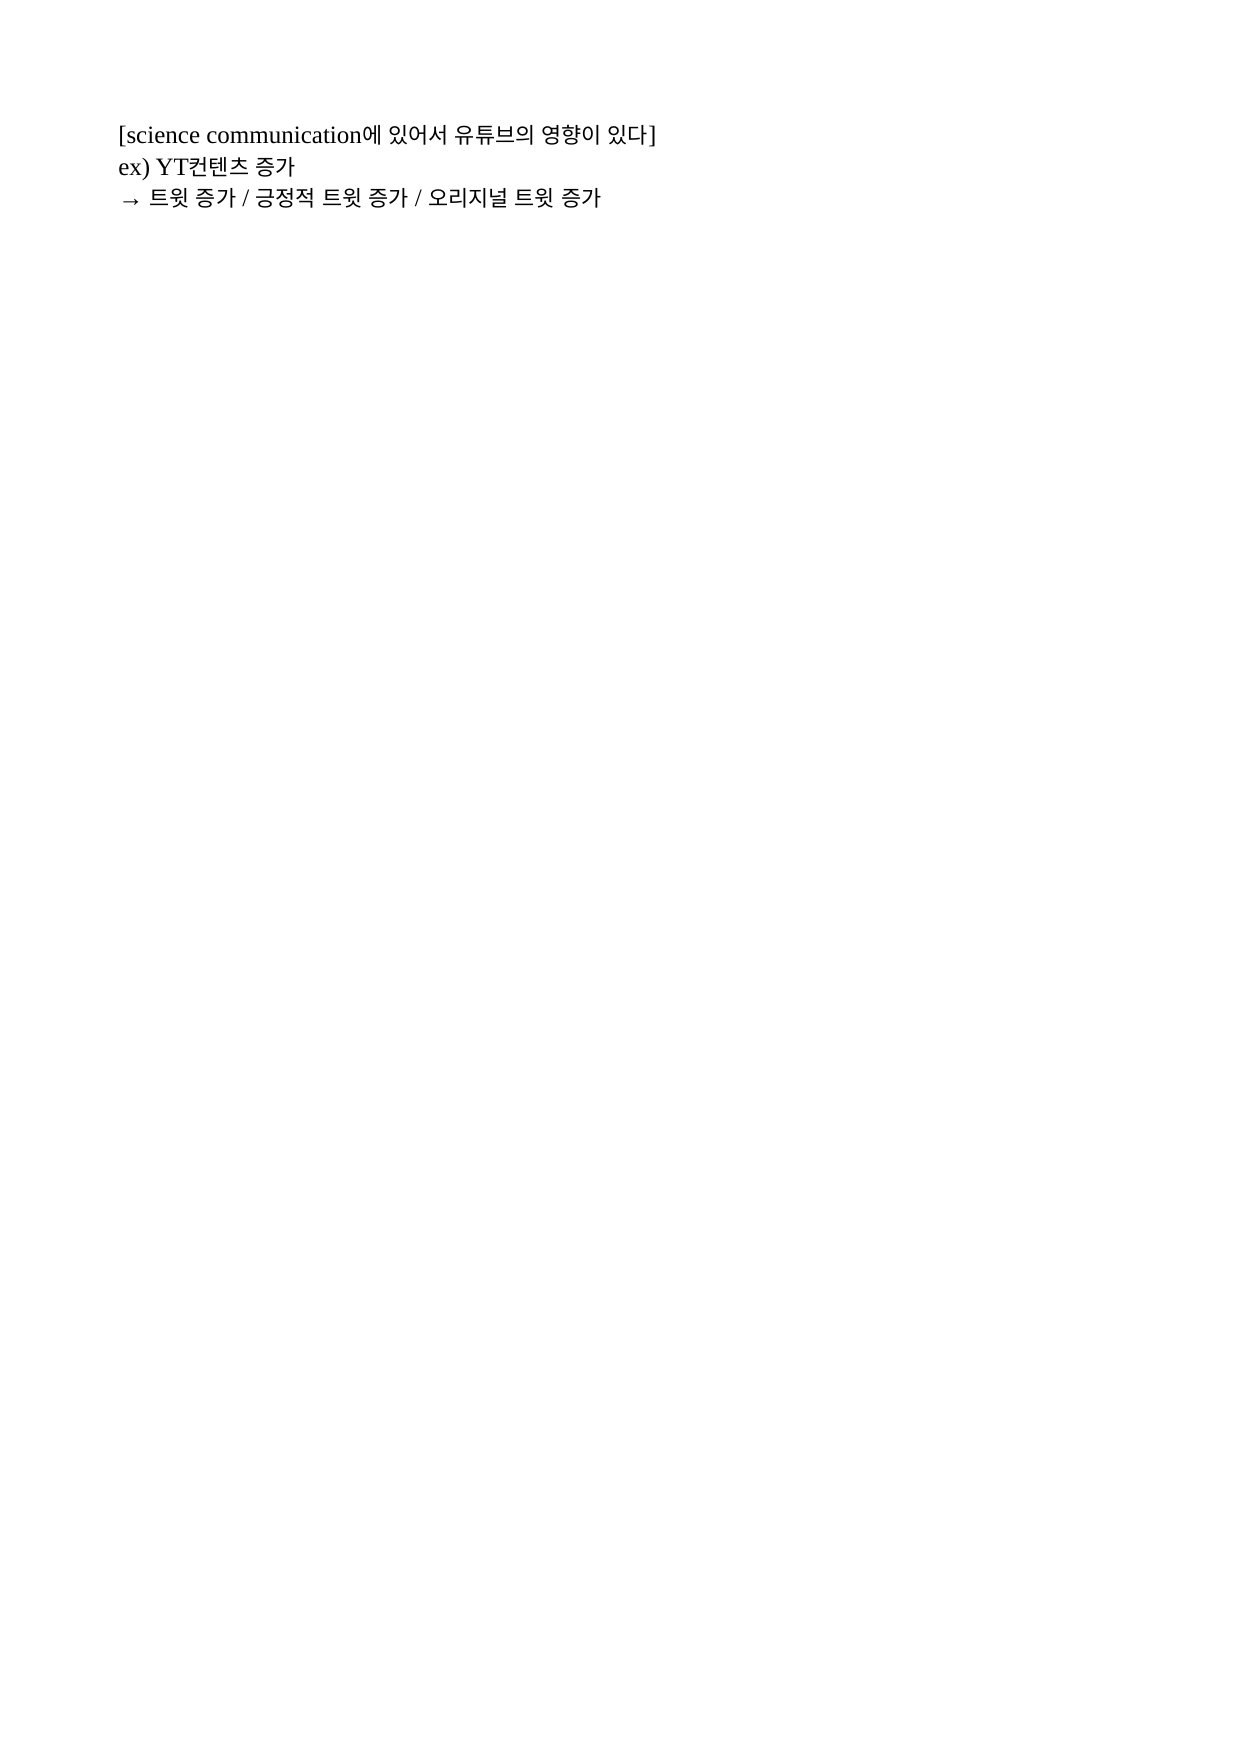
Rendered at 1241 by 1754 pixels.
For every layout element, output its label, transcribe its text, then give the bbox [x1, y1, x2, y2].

text [science communication에 있어서 유튜브의 영향이 있다] [118, 118, 1122, 150]
text → 트윗 증가 / 긍정적 트윗 증가 / 오리지널 트윗 증가 [118, 181, 1122, 213]
text ex) YT컨텐츠 증가 [118, 150, 1122, 181]
